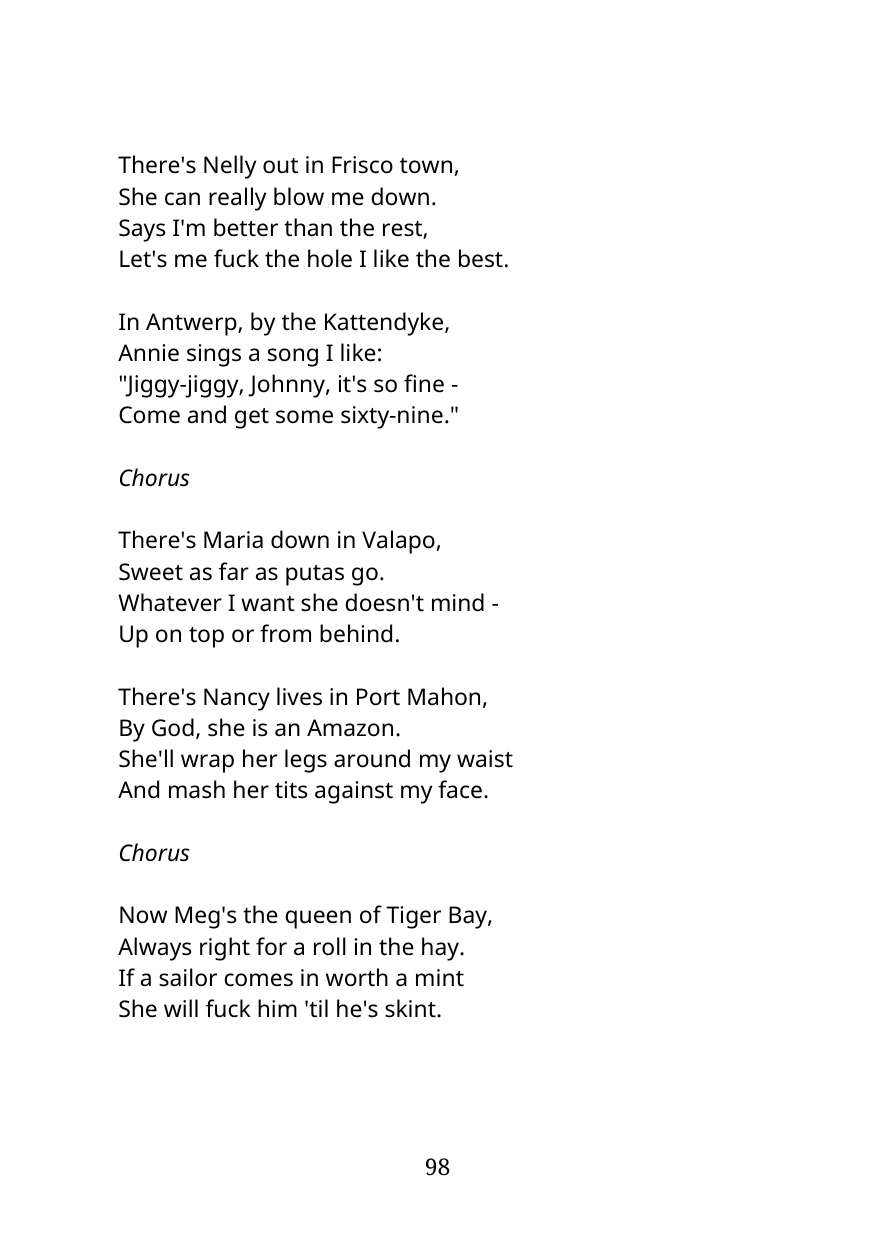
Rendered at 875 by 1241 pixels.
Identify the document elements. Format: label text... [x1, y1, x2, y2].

text There's Maria down in Valapo, Sweet as far as putas go. Whatever I want she doesn't mind - Up on top or from behind. [118, 493, 756, 649]
text Chorus [118, 462, 756, 493]
text Chorus [118, 837, 756, 868]
text There's Nancy lives in Port Mahon, By God, she is an Amazon. She'll wrap her legs around my waist And mash her tits against my face. [118, 649, 756, 837]
text There's Nelly out in Frisco town, She can really blow me down. Says I'm better than the rest, Let's me fuck the hole I like the best. [118, 118, 756, 274]
text In Antwerp, by the Kattendyke, Annie sings a song I like: "Jiggy-jiggy, Johnny, it's so fine - Come and get some sixty-nine." [118, 274, 756, 462]
text Now Meg's the queen of Tiger Bay, Always right for a roll in the hay. If a sailor comes in worth a mint She will fuck him 'til he's skint. [118, 868, 756, 1024]
